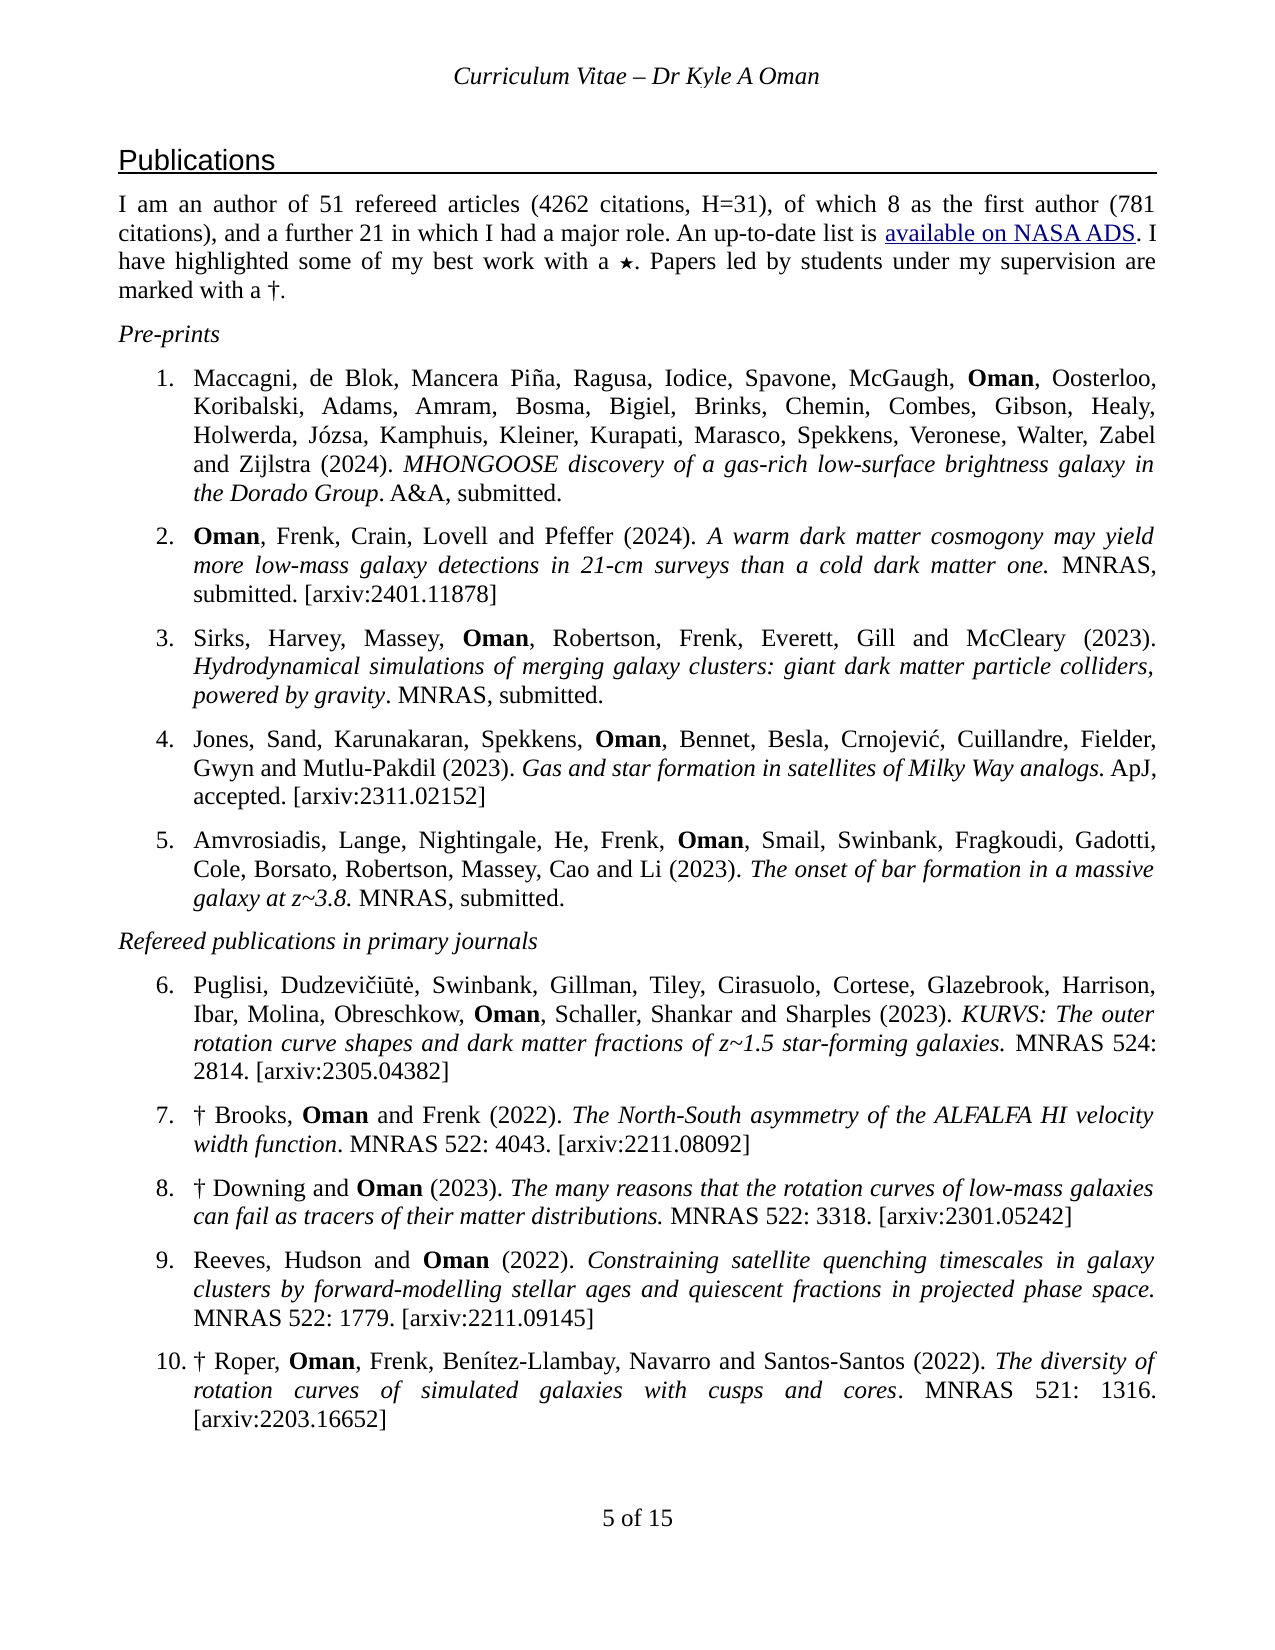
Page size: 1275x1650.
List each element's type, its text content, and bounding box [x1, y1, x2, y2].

list Oman, Frenk, Crain, Lovell and Pfeffer (2024). A warm dark matter cosmogony may yield more low-mass galaxy detections in 21-cm surveys than a cold dark matter one. MNRAS, submitted. [arxiv:2401.11878] [156, 521, 1157, 608]
list Reeves, Hudson and Oman (2022). Constraining satellite quenching timescales in galaxy clusters by forward-modelling stellar ages and quiescent fractions in projected phase space. MNRAS 522: 1779. [arxiv:2211.09145] [156, 1245, 1157, 1331]
text I am an author of 51 refereed articles (4262 citations, H=31), of which 8 as the first author (781 citations), and a further 21 in which I had a major role. An up-to-date list is available on NASA ADS. I have highlighted some of my best work with a ★. Papers led by students under my supervision are marked with a †. [118, 189, 1157, 304]
text Pre-prints [118, 319, 1157, 348]
subtitle Publications [118, 143, 1157, 172]
list † Roper, Oman, Frenk, Benítez-Llambay, Navarro and Santos-Santos (2022). The diversity of rotation curves of simulated galaxies with cusps and cores. MNRAS 521: 1316. [arxiv:2203.16652] [156, 1346, 1157, 1433]
text Refereed publications in primary journals [118, 926, 1157, 955]
list † Downing and Oman (2023). The many reasons that the rotation curves of low-mass galaxies can fail as tracers of their matter distributions. MNRAS 522: 3318. [arxiv:2301.05242] [156, 1173, 1157, 1230]
list Jones, Sand, Karunakaran, Spekkens, Oman, Bennet, Besla, Crnojević, Cuillandre, Fielder, Gwyn and Mutlu-Pakdil (2023). Gas and star formation in satellites of Milky Way analogs. ApJ, accepted. [arxiv:2311.02152] [156, 724, 1157, 810]
list Puglisi, Dudzevičiūtė, Swinbank, Gillman, Tiley, Cirasuolo, Cortese, Glazebrook, Harrison, Ibar, Molina, Obreschkow, Oman, Schaller, Shankar and Sharples (2023). KURVS: The outer rotation curve shapes and dark matter fractions of z~1.5 star-forming galaxies. MNRAS 524: 2814. [arxiv:2305.04382] [156, 970, 1157, 1085]
list Amvrosiadis, Lange, Nightingale, He, Frenk, Oman, Smail, Swinbank, Fragkoudi, Gadotti, Cole, Borsato, Robertson, Massey, Cao and Li (2023). The onset of bar formation in a massive galaxy at z~3.8. MNRAS, submitted. [156, 825, 1157, 911]
list Sirks, Harvey, Massey, Oman, Robertson, Frenk, Everett, Gill and McCleary (2023). Hydrodynamical simulations of merging galaxy clusters: giant dark matter particle colliders, powered by gravity. MNRAS, submitted. [156, 623, 1157, 709]
list Maccagni, de Blok, Mancera Piña, Ragusa, Iodice, Spavone, McGaugh, Oman, Oosterloo, Koribalski, Adams, Amram, Bosma, Bigiel, Brinks, Chemin, Combes, Gibson, Healy, Holwerda, Józsa, Kamphuis, Kleiner, Kurapati, Marasco, Spekkens, Veronese, Walter, Zabel and Zijlstra (2024). MHONGOOSE discovery of a gas-rich low-surface brightness galaxy in the Dorado Group. A&A, submitted. [156, 363, 1157, 506]
list † Brooks, Oman and Frenk (2022). The North-South asymmetry of the ALFALFA HI velocity width function. MNRAS 522: 4043. [arxiv:2211.08092] [156, 1100, 1157, 1158]
